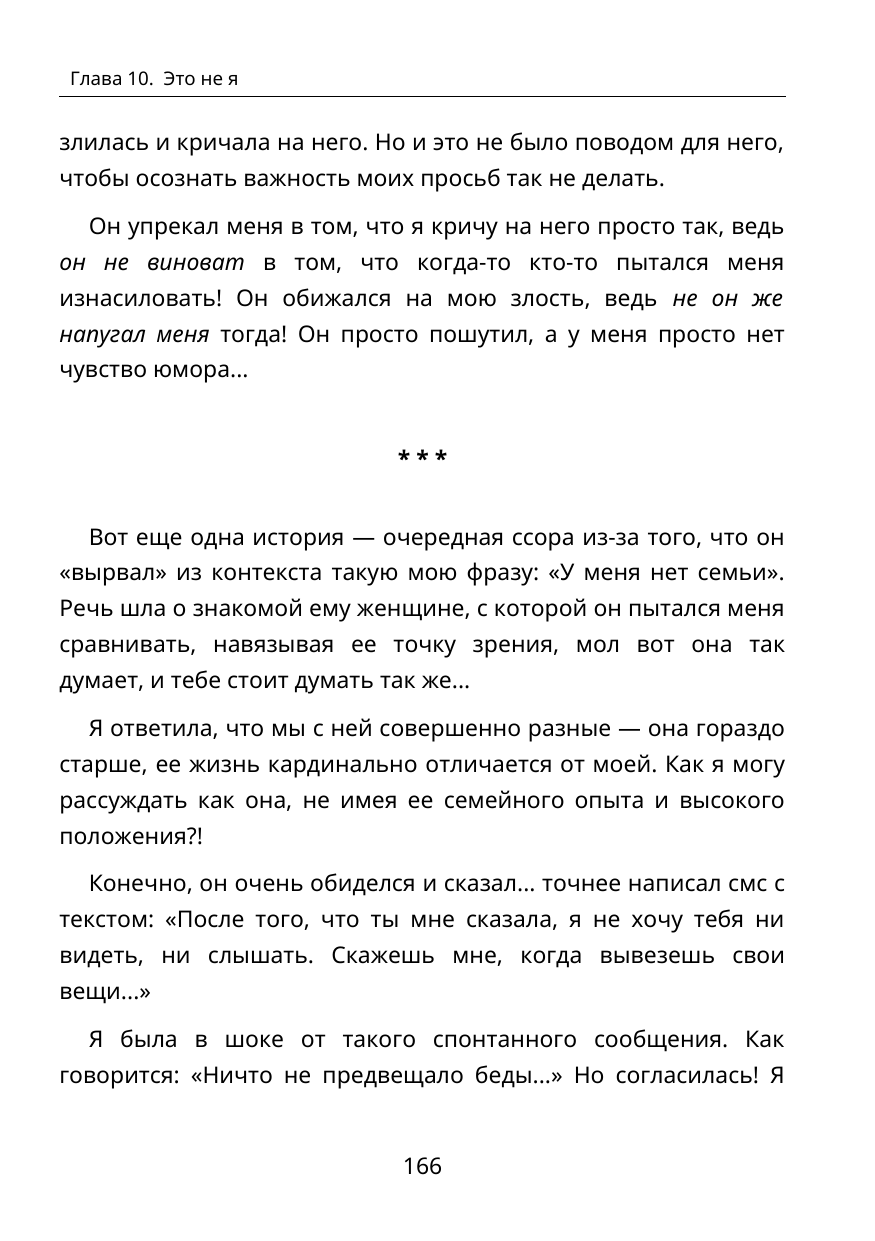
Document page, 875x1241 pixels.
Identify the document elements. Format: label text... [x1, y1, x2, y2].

text Я была в шоке от такого спонтанного сообщения. Как говорится: «Ничто не предвещало беды...» Но согласилась! Я [59, 1023, 786, 1090]
subtitle * * * [59, 443, 786, 474]
text Он упрекал меня в том, что я кричу на него просто так, ведь он не виноват в том, что когда-то кто-то пытался меня изнасиловать! Он обижался на мою злость, ведь не он же напугал меня тогда! Он просто пошутил, а у меня просто нет чувство юмора... [59, 210, 786, 385]
text злилась и кричала на него. Но и это не было поводом для него, чтобы осознать важность моих просьб так не делать. [59, 126, 786, 193]
text Вот еще одна история — очередная ссора из-за того, что он «вырвал» из контекста такую мою фразу: «У меня нет семьи». Речь шла о знакомой ему женщине, с которой он пытался меня сравнивать, навязывая ее точку зрения, мол вот она так думает, и тебе стоит думать так же... [59, 520, 786, 695]
text Я ответила, что мы с ней совершенно разные — она гораздо старше, ее жизнь кардинально отличается от моей. Как я могу рассуждать как она, не имея ее семейного опыта и высокого положения?! [59, 712, 786, 851]
text Конечно, он очень обиделся и сказал... точнее написал смс с текстом: «После того, что ты мне сказала, я не хочу тебя ни видеть, ни слышать. Скажешь мне, когда вывезешь свои вещи...» [59, 867, 786, 1006]
